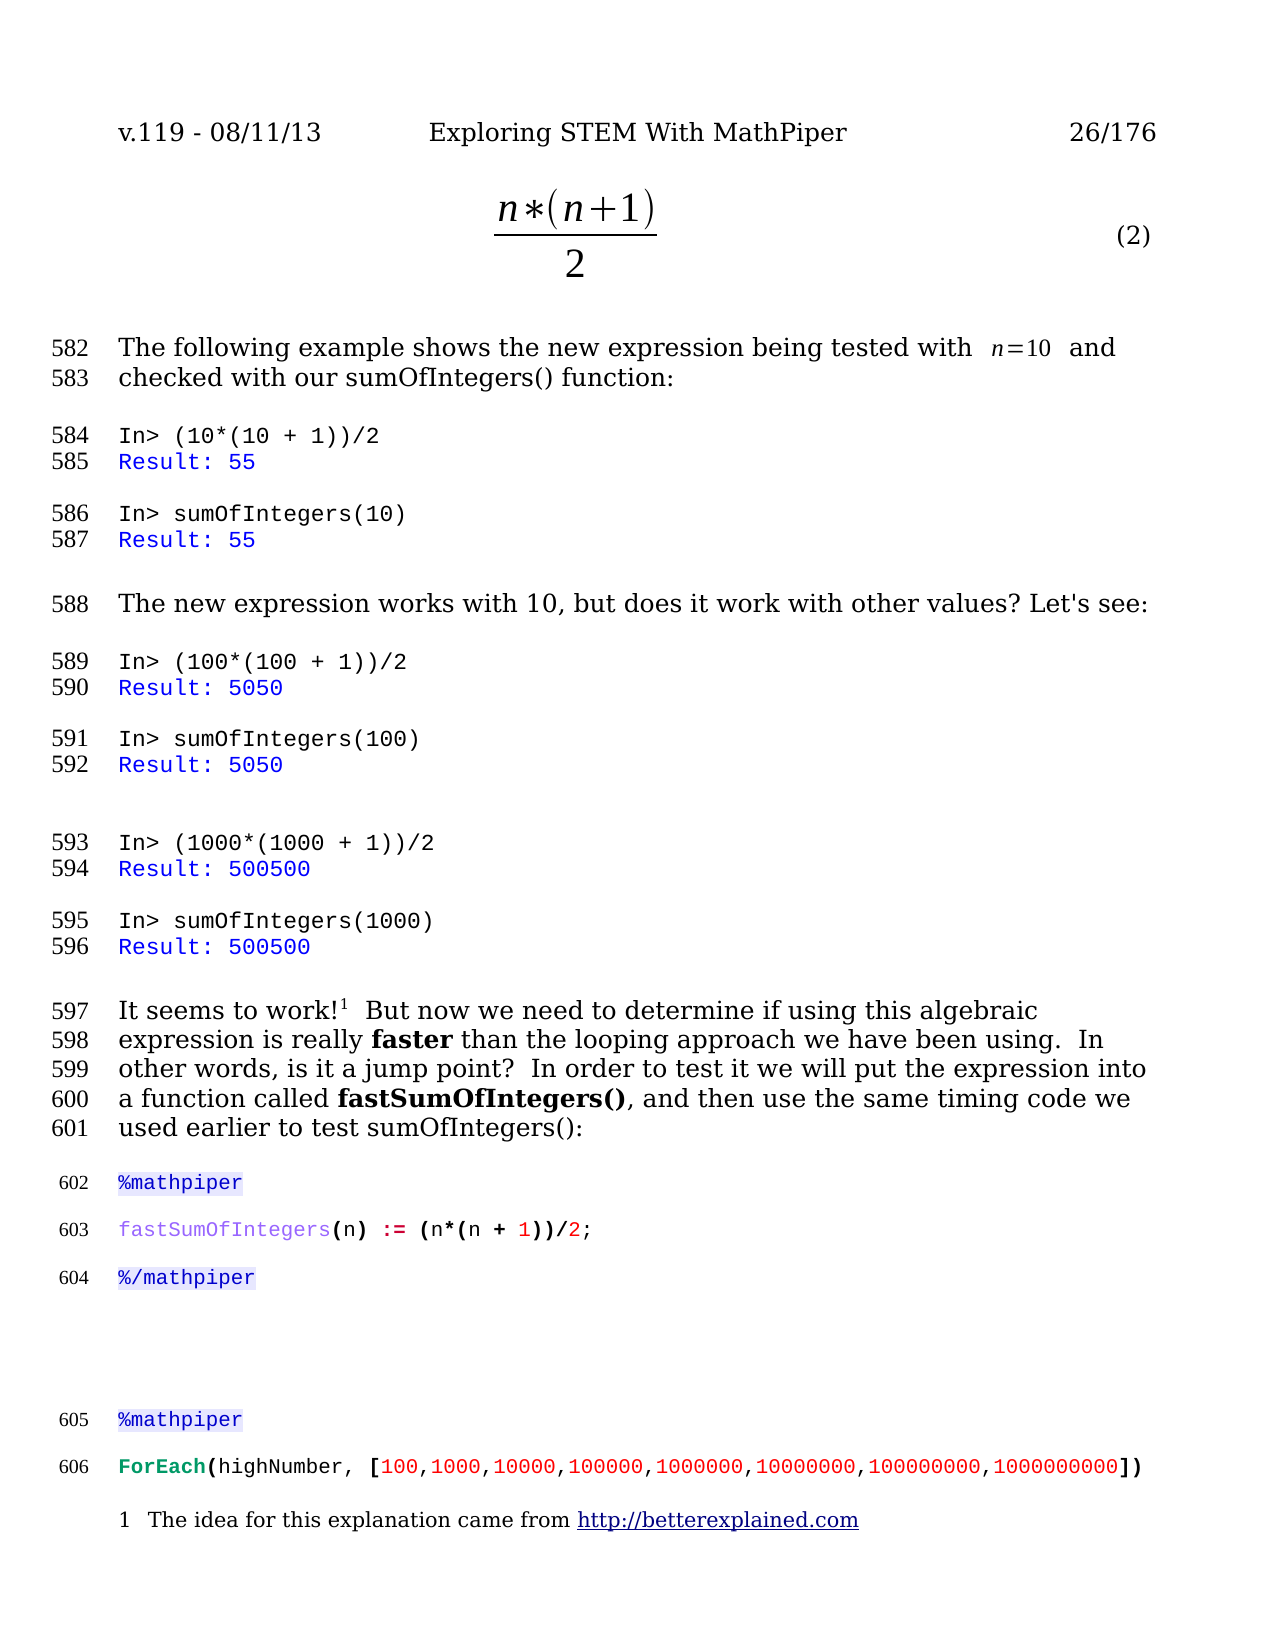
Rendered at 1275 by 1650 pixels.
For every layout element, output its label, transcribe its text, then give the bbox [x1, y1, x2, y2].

text In> sumOfIntegers(1000) [118, 909, 1157, 935]
text Result: 5050 [118, 676, 1157, 702]
table_header [118, 177, 1041, 295]
text ForEach(highNumber, [100,1000,10000,100000,1000000,10000000,100000000,1000000000]) [118, 1456, 1157, 1479]
text In> sumOfIntegers(100) [118, 728, 1157, 754]
text The new expression works with 10, but does it work with other values? Let's see: [118, 589, 1157, 618]
text The following example shows the new expression being tested withand checked with our sumOfIntegers() function: [118, 333, 1157, 392]
text In> (1000*(1000 + 1))/2 [118, 832, 1157, 857]
text Result: 5050 [118, 754, 1157, 780]
text In> (100*(100 + 1))/2 [118, 650, 1157, 676]
text fastSumOfIntegers(n) := (n*(n + 1))/2; [118, 1219, 1157, 1243]
text Result: 55 [118, 450, 1157, 476]
text Result: 500500 [118, 935, 1157, 961]
text The idea for this explanation came from http://betterexplained.com [118, 1508, 1157, 1532]
table_header (2) [1041, 177, 1157, 295]
text %/mathpiper [118, 1267, 1157, 1290]
text It seems to work! But now we need to determine if using this algebraic expression is really faster than the looping approach we have been using. In other words, is it a jump point? In order to test it we will put the expression into a function called fastSumOfIntegers(), and then use the same timing code we used earlier to test sumOfIntegers(): [118, 996, 1157, 1142]
text Result: 500500 [118, 857, 1157, 883]
text Result: 55 [118, 528, 1157, 554]
text %mathpiper [118, 1408, 1157, 1432]
text In> sumOfIntegers(10) [118, 502, 1157, 528]
text In> (10*(10 + 1))/2 [118, 424, 1157, 450]
text %mathpiper [118, 1172, 1157, 1196]
